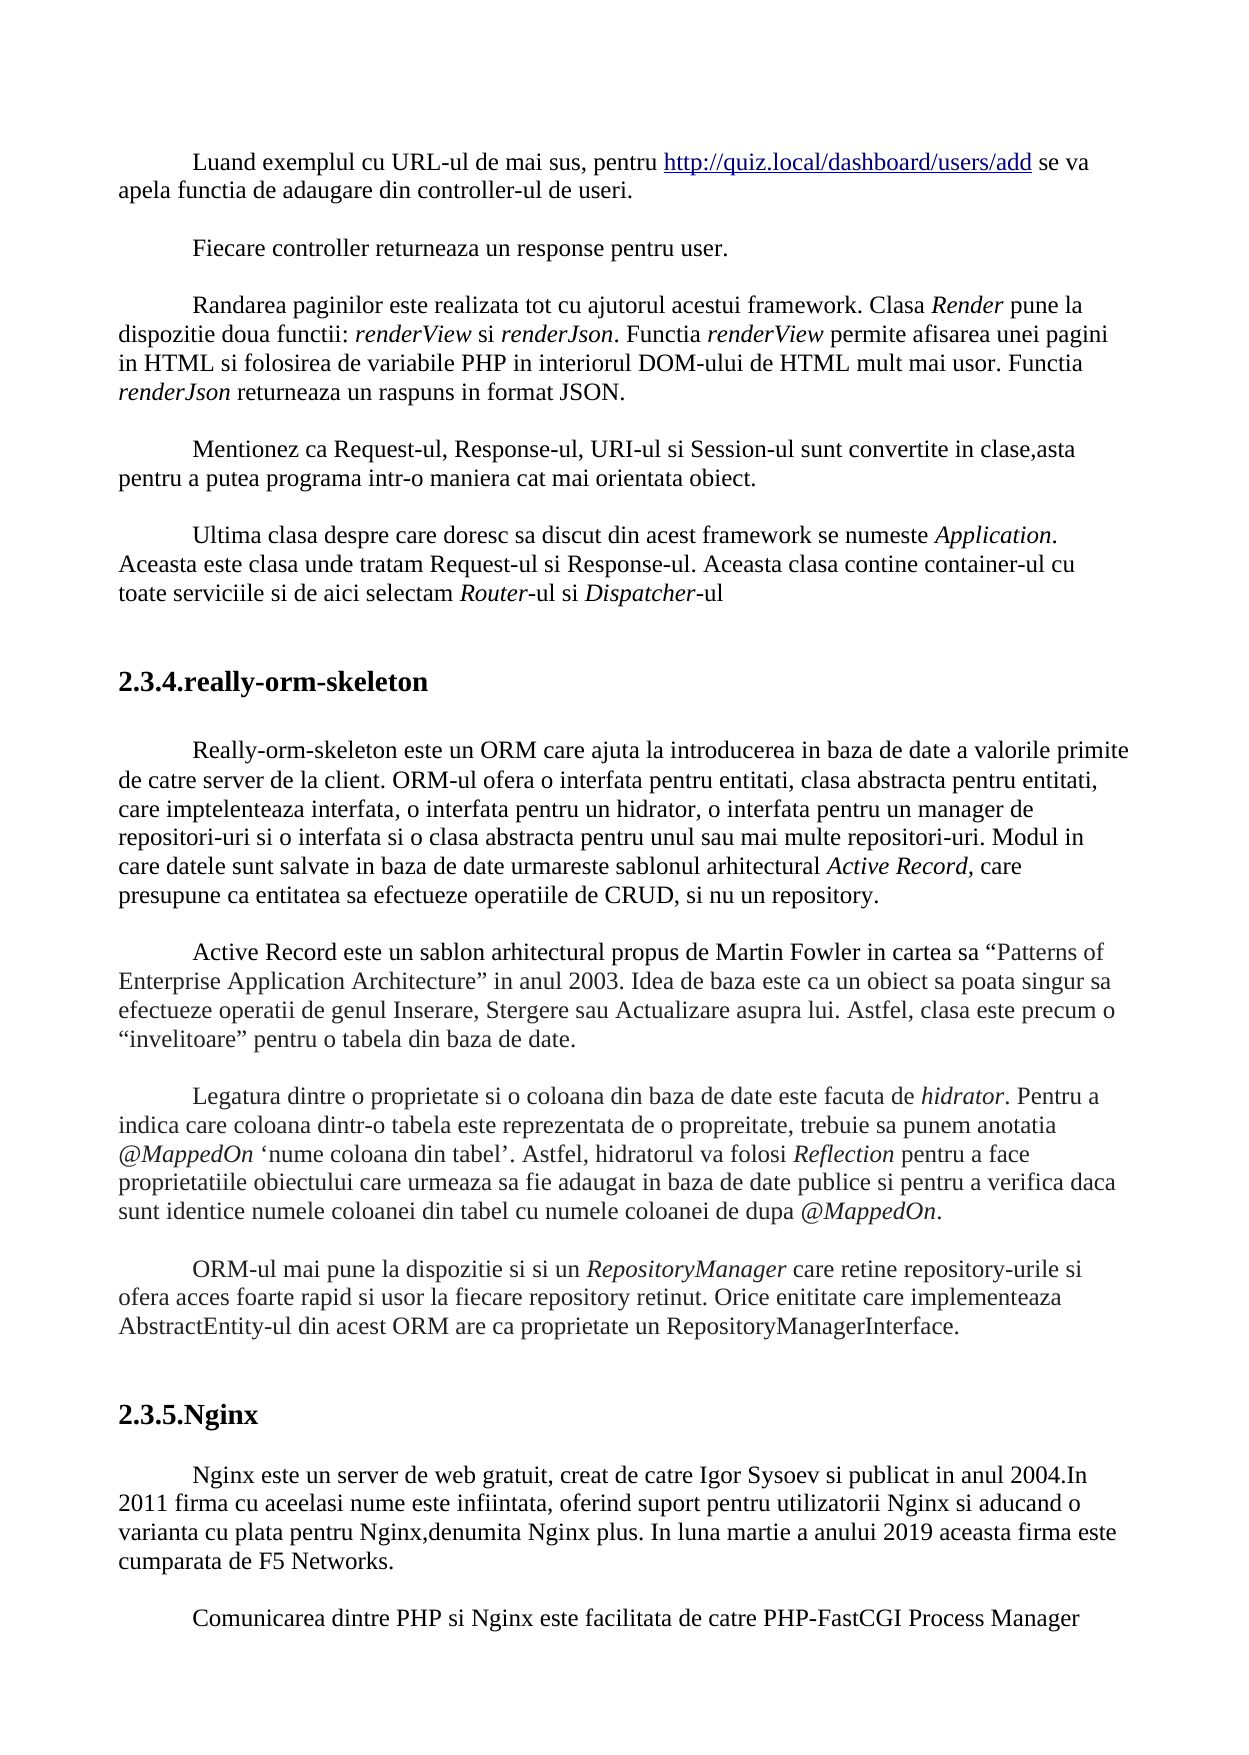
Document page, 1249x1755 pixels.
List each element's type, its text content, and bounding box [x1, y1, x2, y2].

text Luand exemplul cu URL-ul de mai sus, pentru http://quiz.local/dashboard/users/add se va apela functia de adaugare din controller-ul de useri. [118, 147, 1130, 204]
text Really-orm-skeleton este un ORM care ajuta la introducerea in baza de date a valorile primite de catre server de la client. ORM-ul ofera o interfata pentru entitati, clasa abstracta pentru entitati, care imptelenteaza interfata, o interfata pentru un hidrator, o interfata pentru un manager de repositori-uri si o interfata si o clasa abstracta pentru unul sau mai multe repositori-uri. Modul in care datele sunt salvate in baza de date urmareste sablonul arhitectural Active Record, care presupune ca entitatea sa efectueze operatiile de CRUD, si nu un repository. [118, 731, 1130, 909]
text ORM-ul mai pune la dispozitie si si un RepositoryManager care retine repository-urile si ofera acces foarte rapid si usor la fiecare repository retinut. Orice enititate care implementeaza AbstractEntity-ul din acest ORM are ca proprietate un RepositoryManagerInterface. [118, 1254, 1130, 1340]
text Mentionez ca Request-ul, Response-ul, URI-ul si Session-ul sunt convertite in clase,asta pentru a putea programa intr-o maniera cat mai orientata obiect. [118, 434, 1130, 492]
text Nginx este un server de web gratuit, creat de catre Igor Sysoev si publicat in anul 2004.In 2011 firma cu aceelasi nume este infiintata, oferind suport pentru utilizatorii Nginx si aducand o varianta cu plata pentru Nginx,denumita Nginx plus. In luna martie a anului 2019 aceasta firma este cumparata de F5 Networks. [118, 1460, 1130, 1575]
text Comunicarea dintre PHP si Nginx este facilitata de catre PHP-FastCGI Process Manager [118, 1603, 1130, 1632]
text 2.3.4.really-orm-skeleton [118, 664, 1130, 698]
text Ultima clasa despre care doresc sa discut din acest framework se numeste Application. Aceasta este clasa unde tratam Request-ul si Response-ul. Aceasta clasa contine container-ul cu toate serviciile si de aici selectam Router-ul si Dispatcher-ul [118, 521, 1130, 607]
text Active Record este un sablon arhitectural propus de Martin Fowler in cartea sa “Patterns of Enterprise Application Architecture” in anul 2003. Idea de baza este ca un obiect sa poata singur sa efectueze operatii de genul Inserare, Stergere sau Actualizare asupra lui. Astfel, clasa este precum o “invelitoare” pentru o tabela din baza de date. [118, 937, 1130, 1052]
text 2.3.5.Nginx [118, 1397, 1130, 1431]
text Fiecare controller returneaza un response pentru user. [118, 233, 1130, 262]
text Legatura dintre o proprietate si o coloana din baza de date este facuta de hidrator. Pentru a indica care coloana dintr-o tabela este reprezentata de o propreitate, trebuie sa punem anotatia @MappedOn ‘nume coloana din tabel’. Astfel, hidratorul va folosi Reflection pentru a face proprietatiile obiectului care urmeaza sa fie adaugat in baza de date publice si pentru a verifica daca sunt identice numele coloanei din tabel cu numele coloanei de dupa @MappedOn. [118, 1081, 1130, 1225]
text Randarea paginilor este realizata tot cu ajutorul acestui framework. Clasa Render pune la dispozitie doua functii: renderView si renderJson. Functia renderView permite afisarea unei pagini in HTML si folosirea de variabile PHP in interiorul DOM-ului de HTML mult mai usor. Functia renderJson returneaza un raspuns in format JSON. [118, 291, 1130, 406]
